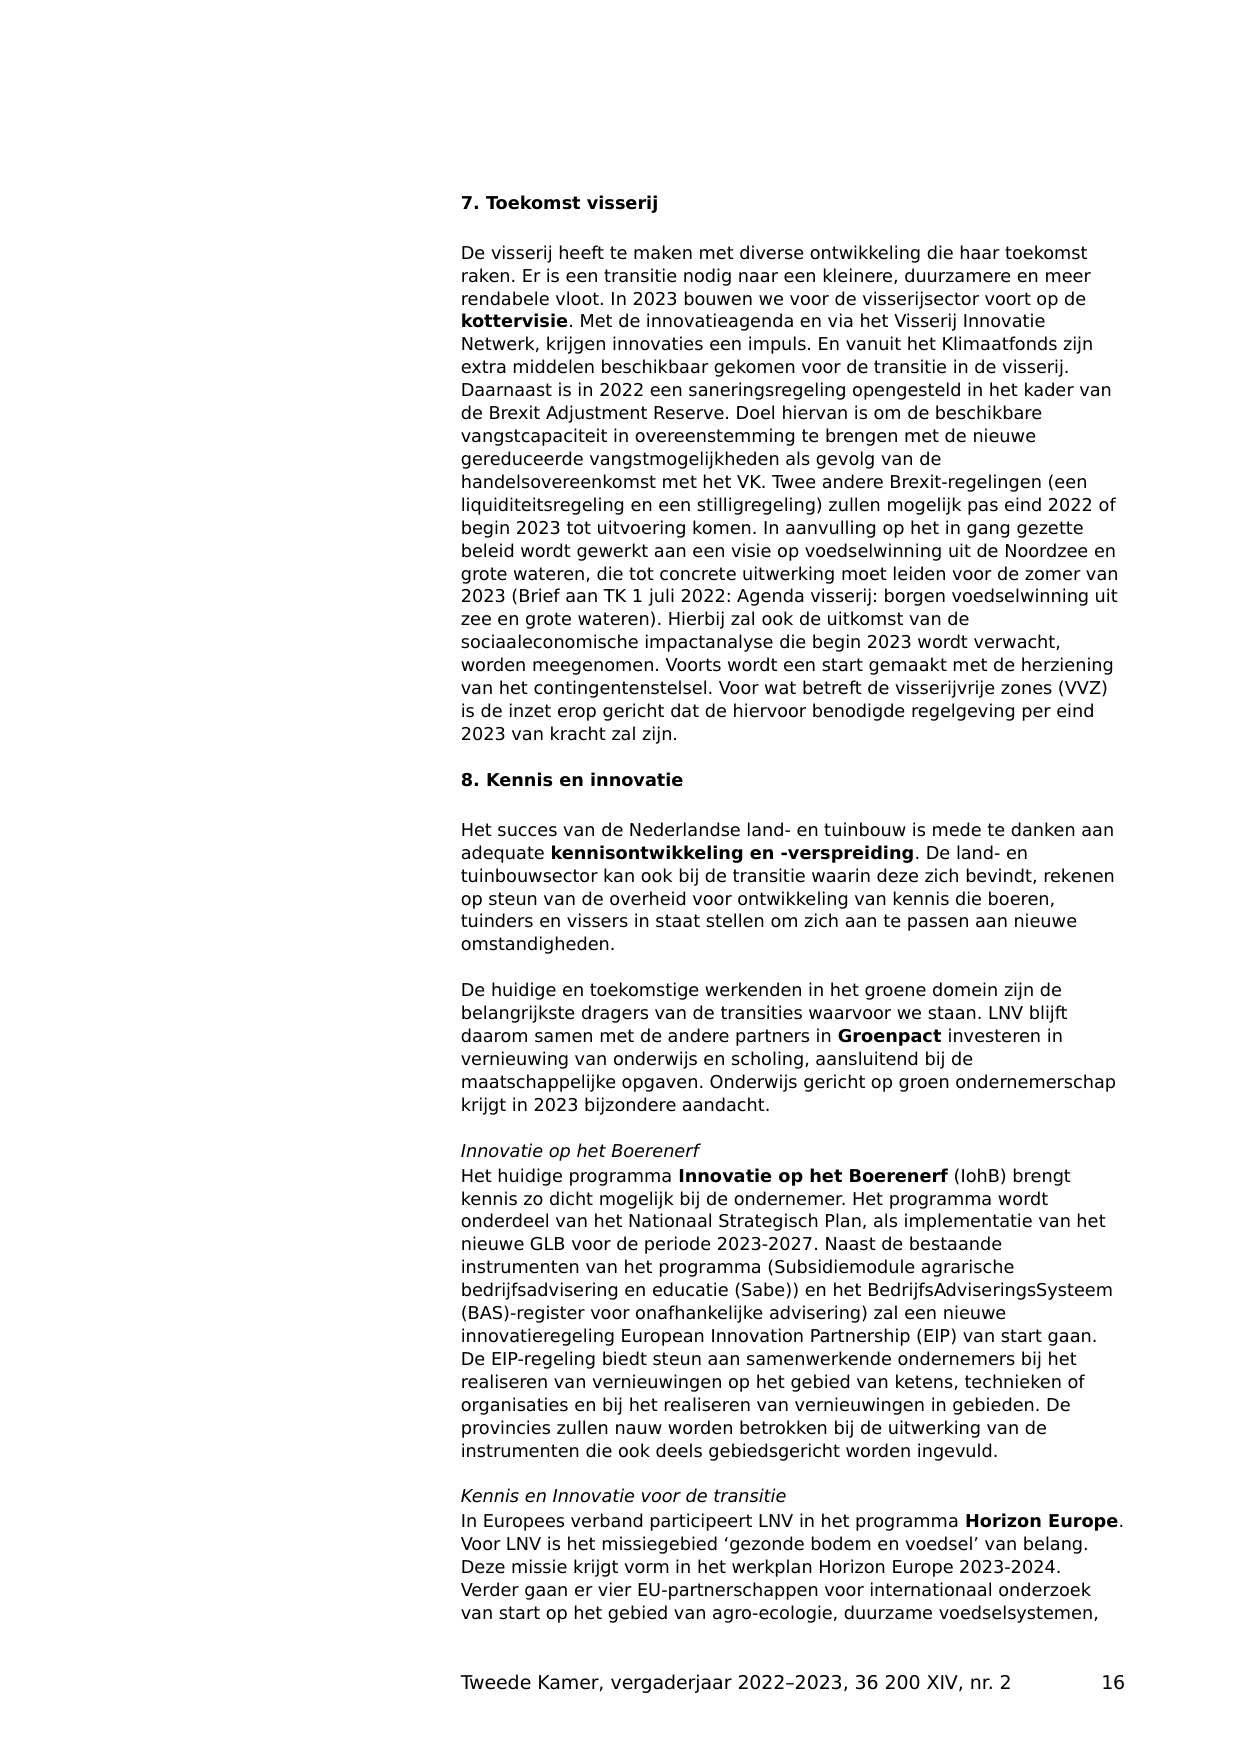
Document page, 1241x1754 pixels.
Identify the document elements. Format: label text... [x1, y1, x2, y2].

text Het succes van de Nederlandse land- en tuinbouw is mede te danken aan adequate kennisontwikkeling en -verspreiding. De land- en tuinbouwsector kan ook bij de transitie waarin deze zich bevindt, rekenen op steun van de overheid voor ontwikkeling van kennis die boeren, tuinders en vissers in staat stellen om zich aan te passen aan nieuwe omstandigheden. [461, 818, 1125, 955]
text De huidige en toekomstige werkenden in het groene domein zijn de belangrijkste dragers van de transities waarvoor we staan. LNV blijft daarom samen met de andere partners in Groenpact investeren in vernieuwing van onderwijs en scholing, aansluitend bij de maatschappelijke opgaven. Onderwijs gericht op groen ondernemerschap krijgt in 2023 bijzondere aandacht. [461, 978, 1125, 1116]
text In Europees verband participeert LNV in het programma Horizon Europe. Voor LNV is het missiegebied ‘gezonde bodem en voedsel’ van belang. Deze missie krijgt vorm in het werkplan Horizon Europe 2023-2024. Verder gaan er vier EU-partnerschappen voor internationaal onderzoek van start op het gebied van agro-ecologie, duurzame voedselsystemen, [461, 1509, 1125, 1624]
text De visserij heeft te maken met diverse ontwikkeling die haar toekomst raken. Er is een transitie nodig naar een kleinere, duurzamere en meer rendabele vloot. In 2023 bouwen we voor de visserijsector voort op de kottervisie. Met de innovatieagenda en via het Visserij Innovatie Netwerk, krijgen innovaties een impuls. En vanuit het Klimaatfonds zijn extra middelen beschikbaar gekomen voor de transitie in de visserij. Daarnaast is in 2022 een saneringsregeling opengesteld in het kader van de Brexit Adjustment Reserve. Doel hiervan is om de beschikbare vangstcapaciteit in overeenstemming te brengen met de nieuwe gereduceerde vangstmogelijkheden als gevolg van de handelsovereenkomst met het VK. Twee andere Brexit-regelingen (een liquiditeitsregeling en een stilligregeling) zullen mogelijk pas eind 2022 of begin 2023 tot uitvoering komen. In aanvulling op het in gang gezette beleid wordt gewerkt aan een visie op voedselwinning uit de Noordzee en grote wateren, die tot concrete uitwerking moet leiden voor de zomer van 2023 (Brief aan TK 1 juli 2022: Agenda visserij: borgen voedselwinning uit zee en grote wateren). Hierbij zal ook de uitkomst van de sociaaleconomische impactanalyse die begin 2023 wordt verwacht, worden meegenomen. Voorts wordt een start gemaakt met de herziening van het contingentenstelsel. Voor wat betreft de visserijvrije zones (VVZ) is de inzet erop gericht dat de hiervoor benodigde regelgeving per eind 2023 van kracht zal zijn. [461, 241, 1125, 745]
text 8. Kennis en innovatie [461, 768, 1125, 791]
text 7. Toekomst visserij [461, 191, 1125, 214]
text Kennis en Innovatie voor de transitie [461, 1484, 1125, 1507]
text Innovatie op het Boerenerf [461, 1139, 1125, 1162]
text Het huidige programma Innovatie op het Boerenerf (IohB) brengt kennis zo dicht mogelijk bij de ondernemer. Het programma wordt onderdeel van het Nationaal Strategisch Plan, als implementatie van het nieuwe GLB voor de periode 2023-2027. Naast de bestaande instrumenten van het programma (Subsidiemodule agrarische bedrijfsadvisering en educatie (Sabe)) en het BedrijfsAdviseringsSysteem (BAS)-register voor onafhankelijke advisering) zal een nieuwe innovatieregeling European Innovation Partnership (EIP) van start gaan. De EIP-regeling biedt steun aan samenwerkende ondernemers bij het realiseren van vernieuwingen op het gebied van ketens, technieken of organisaties en bij het realiseren van vernieuwingen in gebieden. De provincies zullen nauw worden betrokken bij de uitwerking van de instrumenten die ook deels gebiedsgericht worden ingevuld. [461, 1164, 1125, 1462]
